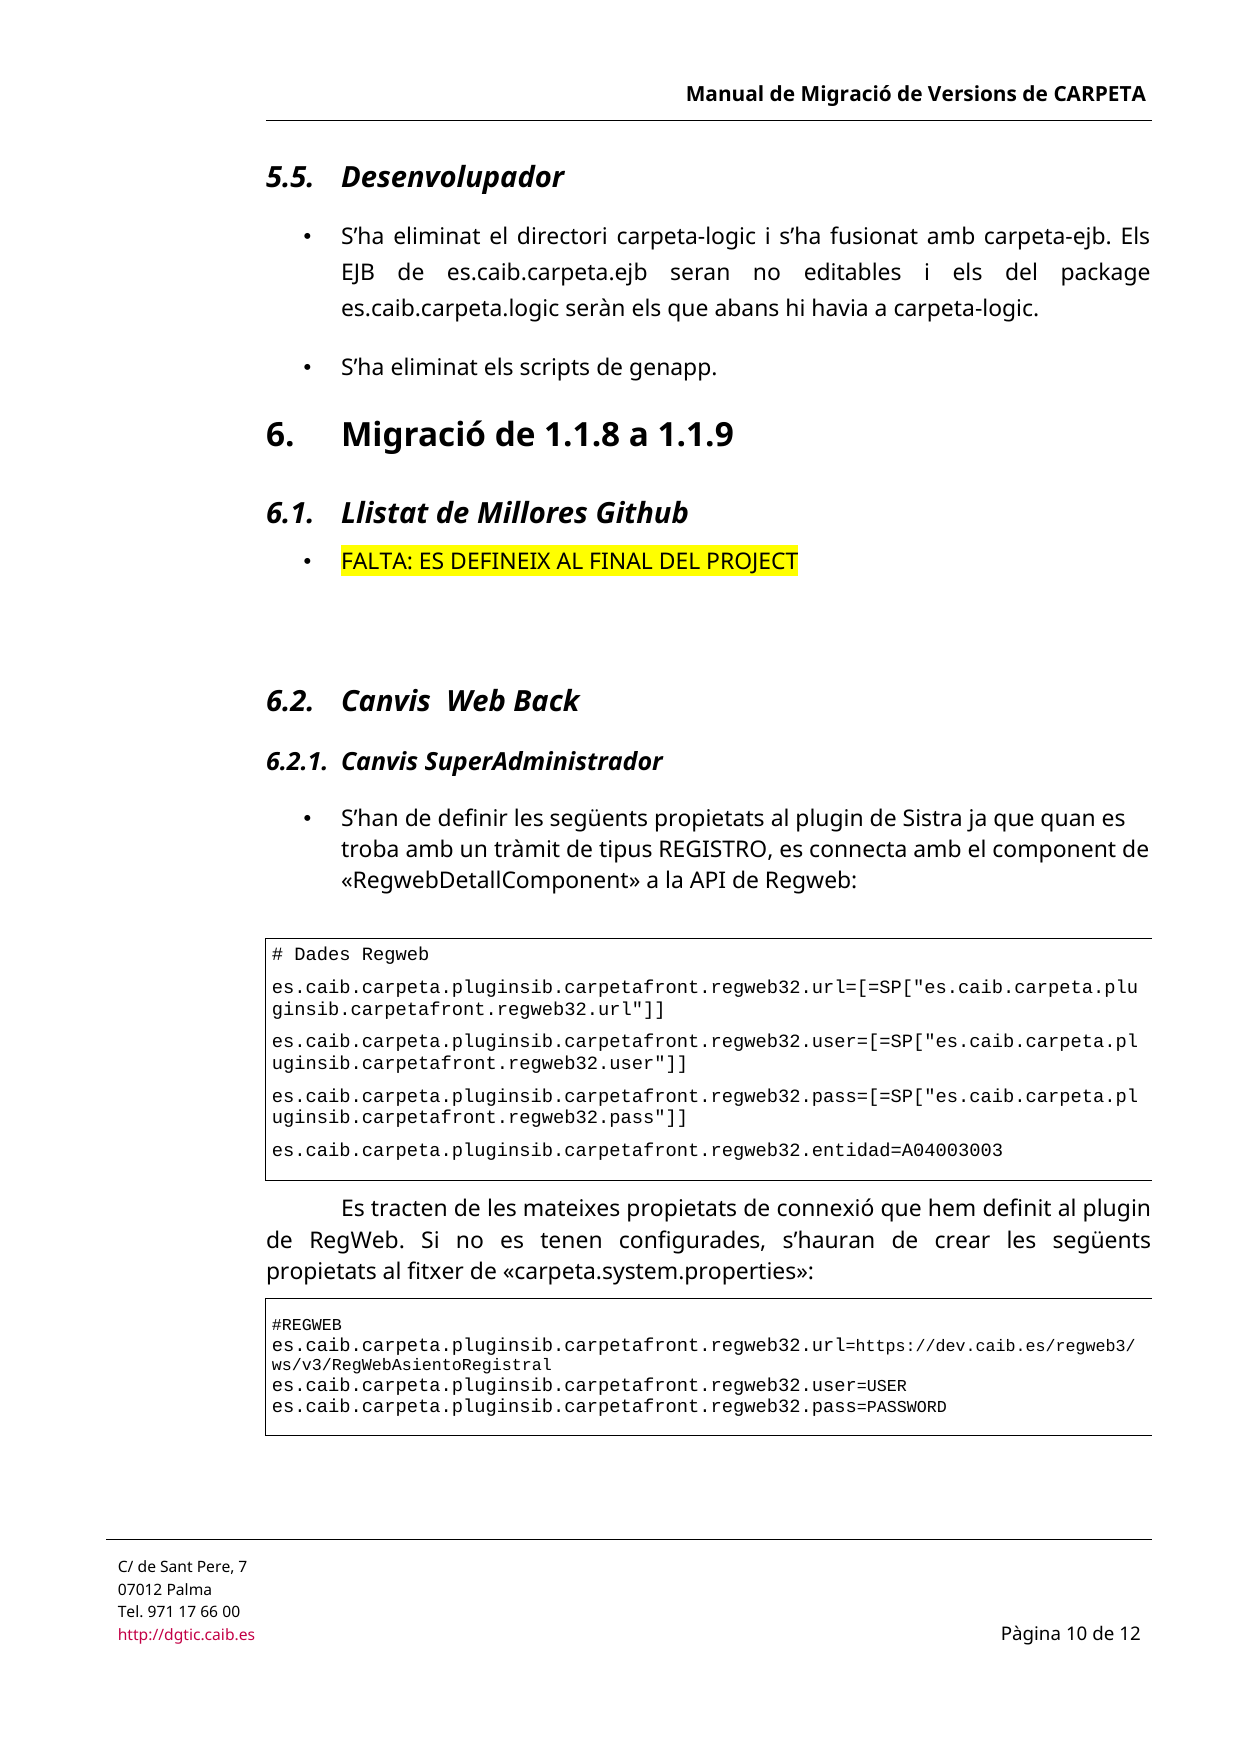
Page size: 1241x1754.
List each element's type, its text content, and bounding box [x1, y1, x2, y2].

list S’ha eliminat el directori carpeta-logic i s’ha fusionat amb carpeta-ejb. Els EJB de es.caib.carpeta.ejb seran no editables i els del package es.caib.carpeta.logic seràn els que abans hi havia a carpeta-logic. [303, 220, 1152, 323]
subtitle Migració de 1.1.8 a 1.1.9 [266, 411, 1152, 456]
subtitle Canvis SuperAdministrador [266, 744, 1152, 778]
text Es tracten de les mateixes propietats de connexió que hem definit al plugin de RegWeb. Si no es tenen configurades, s’hauran de crear les següents propietats al fitxer de «carpeta.system.properties»: [266, 1192, 1152, 1286]
list FALTA: ES DEFINEIX AL FINAL DEL PROJECT [303, 545, 1152, 576]
list S’han de definir les següents propietats al plugin de Sistra ja que quan es troba amb un tràmit de tipus REGISTRO, es connecta amb el component de «RegwebDetallComponent» a la API de Regweb: [303, 801, 1152, 926]
list S’ha eliminat els scripts de genapp. [303, 351, 1152, 382]
table_header # Dades Regweb es.caib.carpeta.pluginsib.carpetafront.regweb32.url=[=SP["es.caib.carpeta.pluginsib.carpetafront.regweb32.url"]] es.caib.carpeta.pluginsib.carpetafront.regweb32.user=[=SP["es.caib.carpeta.pluginsib.carpetafront.regweb32.user"]] es.caib.carpeta.pluginsib.carpetafront.regweb32.pass=[=SP["es.caib.carpeta.pluginsib.carpetafront.regweb32.pass"]] es.caib.carpeta.pluginsib.carpetafront.regweb32.entidad=A04003003 [266, 939, 1152, 1179]
subtitle Canvis Web Back [266, 680, 1152, 719]
subtitle Llistat de Millores Github [266, 493, 1152, 532]
subtitle Desenvolupador [266, 156, 1152, 196]
table_header #REGWEB es.caib.carpeta.pluginsib.carpetafront.regweb32.url=https://dev.caib.es/regweb3/ws/v3/RegWebAsientoRegistral es.caib.carpeta.pluginsib.carpetafront.regweb32.user=USER es.caib.carpeta.pluginsib.carpetafront.regweb32.pass=PASSWORD [266, 1299, 1152, 1435]
